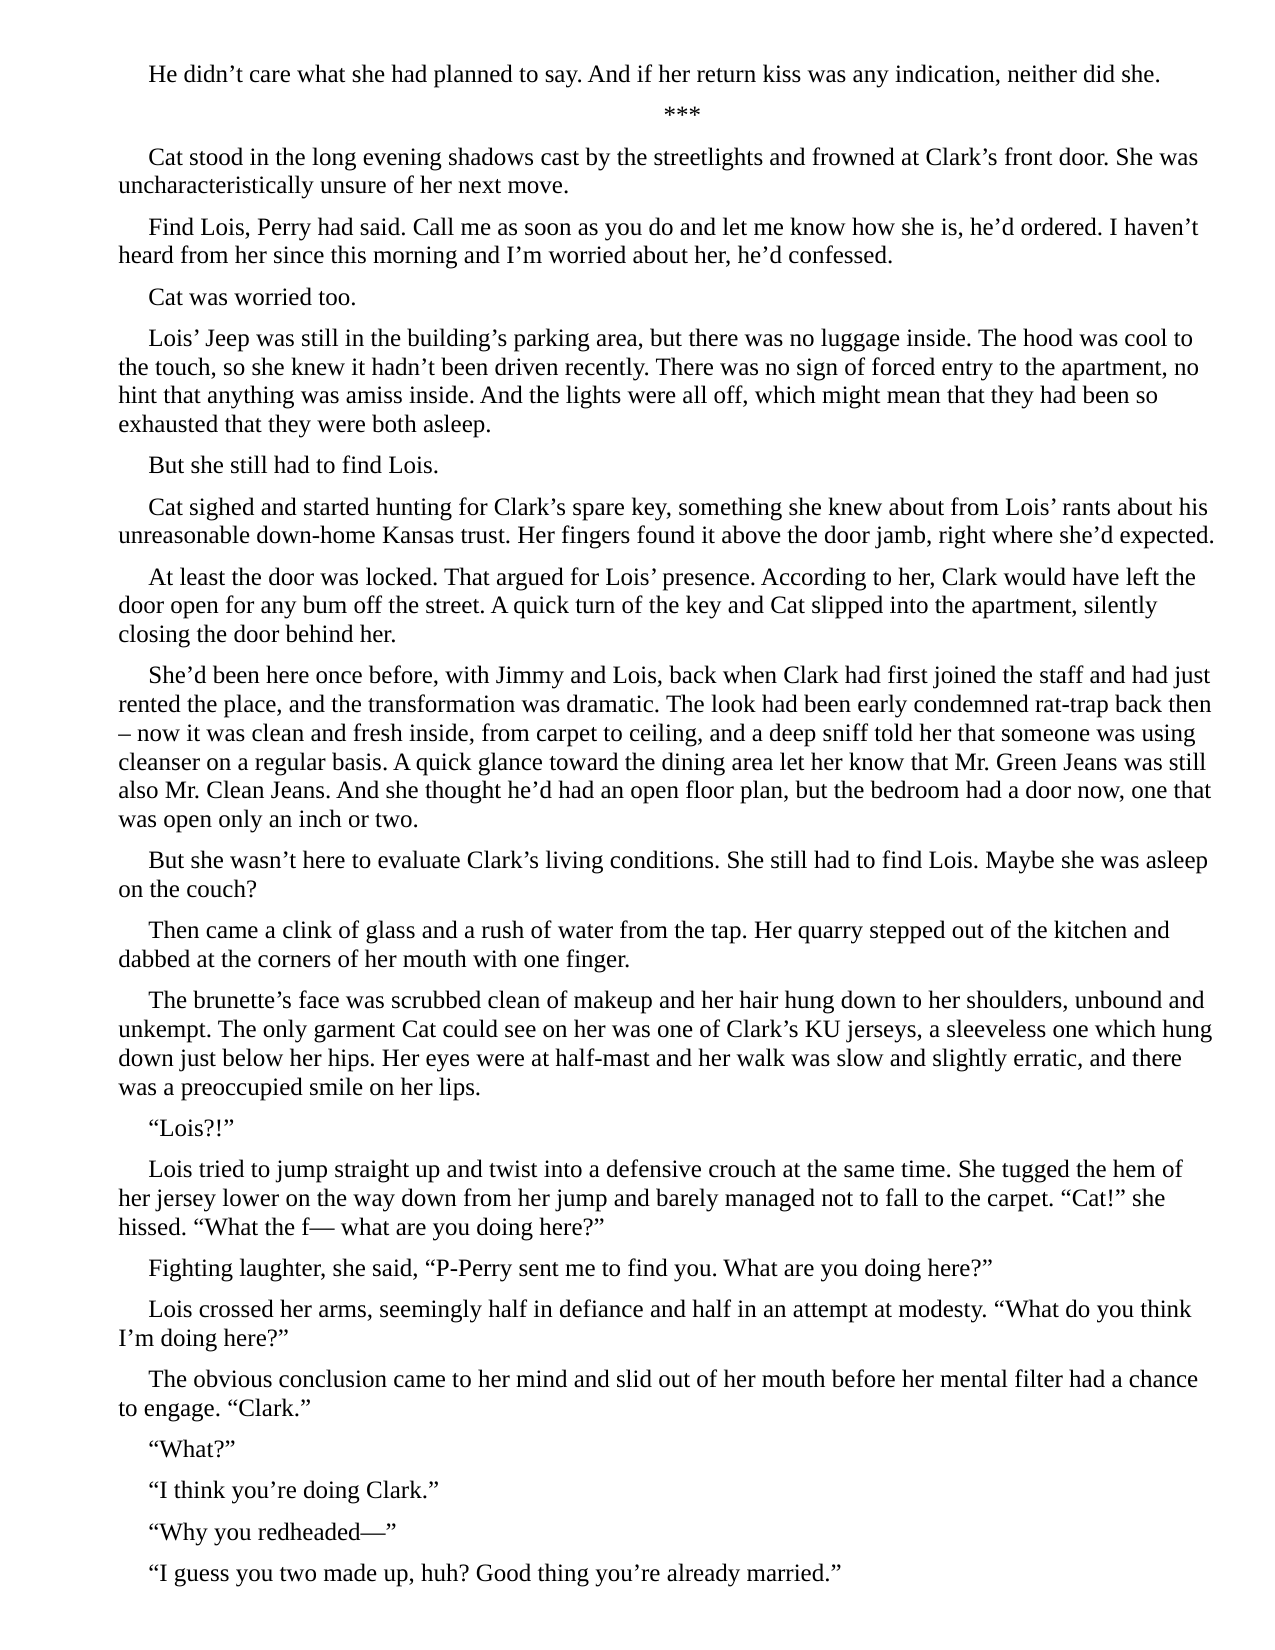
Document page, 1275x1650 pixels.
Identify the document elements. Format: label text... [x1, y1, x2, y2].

text “I guess you two made up, huh? Good thing you’re already married.” [118, 1558, 1216, 1587]
text The obvious conclusion came to her mind and slid out of her mouth before her mental filter had a chance to engage. “Clark.” [118, 1364, 1216, 1422]
text Fighting laughter, she said, “P-Perry sent me to find you. What are you doing here?” [118, 1253, 1216, 1282]
text But she still had to find Lois. [118, 450, 1216, 479]
text “I think you’re doing Clark.” [118, 1475, 1216, 1504]
text “Lois?!” [118, 1113, 1216, 1142]
text Cat stood in the long evening shadows cast by the streetlights and frowned at Clark’s front door. She was uncharacteristically unsure of her next move. [118, 142, 1216, 199]
text “What?” [118, 1434, 1216, 1463]
text *** [118, 100, 1216, 129]
text Find Lois, Perry had said. Call me as soon as you do and let me know how she is, he’d ordered. I haven’t heard from her since this morning and I’m worried about her, he’d confessed. [118, 212, 1216, 269]
text Lois’ Jeep was still in the building’s parking area, but there was no luggage inside. The hood was cool to the touch, so she knew it hadn’t been driven recently. There was no sign of forced entry to the apartment, no hint that anything was amiss inside. And the lights were all off, which might mean that they had been so exhausted that they were both asleep. [118, 323, 1216, 438]
text “Why you redheaded—” [118, 1517, 1216, 1545]
text He didn’t care what she had planned to say. And if her return kiss was any indication, neither did she. [118, 59, 1216, 88]
text Lois tried to jump straight up and twist into a defensive crouch at the same time. She tugged the hem of her jersey lower on the way down from her jump and barely managed not to fall to the carpet. “Cat!” she hissed. “What the f— what are you doing here?” [118, 1154, 1216, 1240]
text But she wasn’t here to evaluate Clark’s living conditions. She still had to find Lois. Maybe she was asleep on the couch? [118, 845, 1216, 903]
text At least the door was locked. That argued for Lois’ presence. According to her, Clark would have left the door open for any bum off the street. A quick turn of the key and Cat slipped into the apartment, silently closing the door behind her. [118, 562, 1216, 648]
text Cat was worried too. [118, 282, 1216, 310]
text Cat sighed and started hunting for Clark’s spare key, something she knew about from Lois’ rants about his unreasonable down-home Kansas trust. Her fingers found it above the door jamb, right where she’d expected. [118, 492, 1216, 549]
text Then came a clink of glass and a rush of water from the tap. Her quarry stepped out of the kitchen and dabbed at the corners of her mouth with one finger. [118, 915, 1216, 973]
text The brunette’s face was scrubbed clean of makeup and her hair hung down to her shoulders, unbound and unkempt. The only garment Cat could see on her was one of Clark’s KU jerseys, a sleeveless one which hung down just below her hips. Her eyes were at half-mast and her walk was slow and slightly erratic, and there was a preoccupied smile on her lips. [118, 985, 1216, 1100]
text She’d been here once before, with Jimmy and Lois, back when Clark had first joined the staff and had just rented the place, and the transformation was dramatic. The look had been early condemned rat-trap back then – now it was clean and fresh inside, from carpet to ceiling, and a deep sniff told her that someone was using cleanser on a regular basis. A quick glance toward the dining area let her know that Mr. Green Jeans was still also Mr. Clean Jeans. And she thought he’d had an open floor plan, but the bedroom had a door now, one that was open only an inch or two. [118, 660, 1216, 833]
text Lois crossed her arms, seemingly half in defiance and half in an attempt at modesty. “What do you think I’m doing here?” [118, 1294, 1216, 1352]
